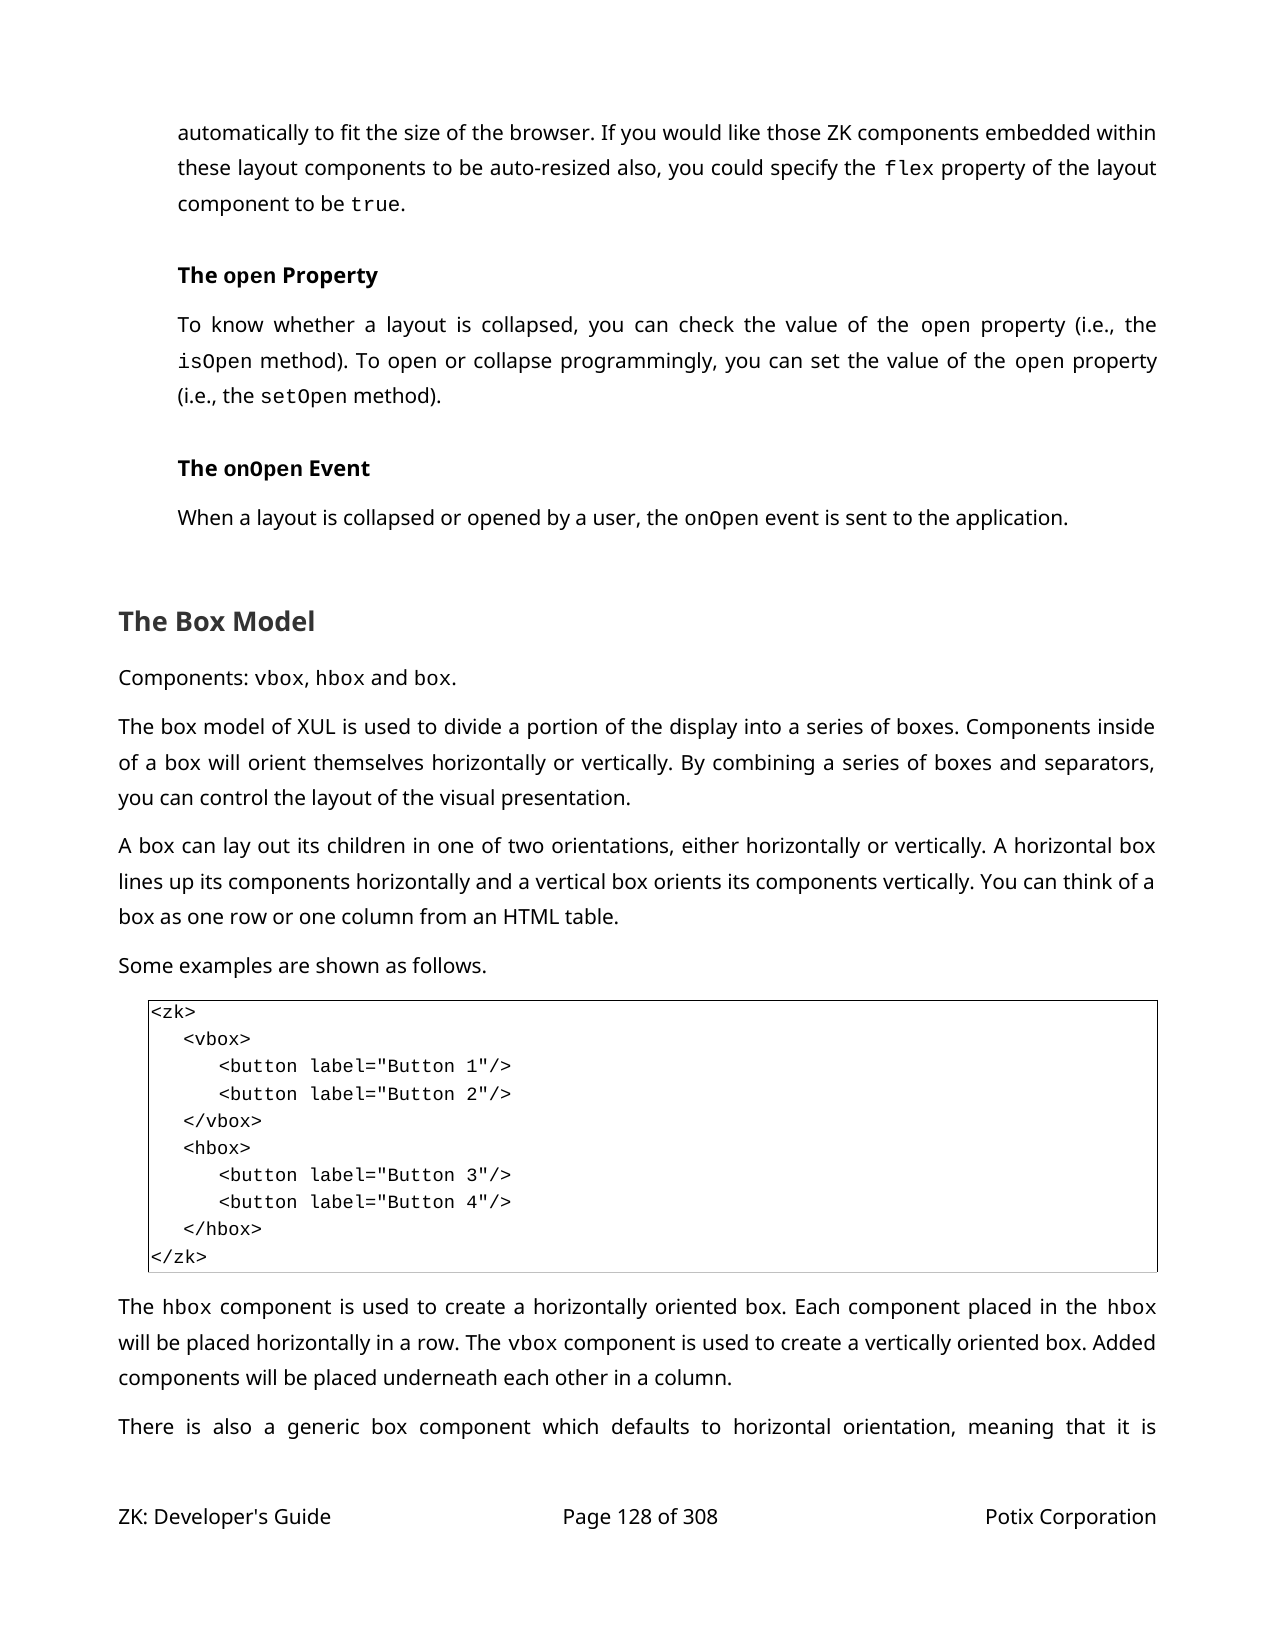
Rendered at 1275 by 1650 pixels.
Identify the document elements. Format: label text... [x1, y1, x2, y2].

text <vbox> [149, 1027, 1157, 1051]
text <button label="Button 1"/> [149, 1054, 1157, 1078]
text There is also a generic box component which defaults to horizontal orientation, meaning that it is [118, 1412, 1157, 1441]
text </hbox> [149, 1217, 1157, 1242]
text Some examples are shown as follows. [118, 951, 1157, 979]
text Components: vbox, hbox and box. [118, 663, 1157, 692]
subtitle The open Property [177, 260, 1157, 290]
text The box model of XUL is used to divide a portion of the display into a series of boxes. Components inside of a box will orient themselves horizontally or vertically. By combining a series of boxes and separators, you can control the layout of the visual presentation. [118, 712, 1157, 811]
text </vbox> [149, 1108, 1157, 1133]
text To know whether a layout is collapsed, you can check the value of the open property (i.e., the isOpen method). To open or collapse programmingly, you can set the value of the open property (i.e., the setOpen method). [177, 311, 1157, 410]
text The hbox component is used to create a horizontally oriented box. Each component placed in the hbox will be placed horizontally in a row. The vbox component is used to create a vertically oriented box. Added components will be placed underneath each other in a column. [118, 1292, 1157, 1392]
subtitle The onOpen Event [177, 453, 1157, 483]
text A box can lay out its children in one of two orientations, either horizontally or vertically. A horizontal box lines up its components horizontally and a vertical box orients its components vertically. You can think of a box as one row or one column from an HTML table. [118, 832, 1157, 930]
text <button label="Button 2"/> [149, 1081, 1157, 1106]
text <hbox> [149, 1136, 1157, 1160]
text <button label="Button 4"/> [149, 1190, 1157, 1214]
text automatically to fit the size of the browser. If you would like those ZK components embedded within these layout components to be auto-resized also, you could specify the flex property of the layout component to be true. [177, 118, 1157, 217]
subtitle The Box Model [118, 603, 1157, 639]
text When a layout is collapsed or opened by a user, the onOpen event is sent to the application. [177, 503, 1157, 532]
text <zk> [149, 1001, 1157, 1024]
text <button label="Button 3"/> [149, 1163, 1157, 1187]
text </zk> [149, 1244, 1157, 1272]
